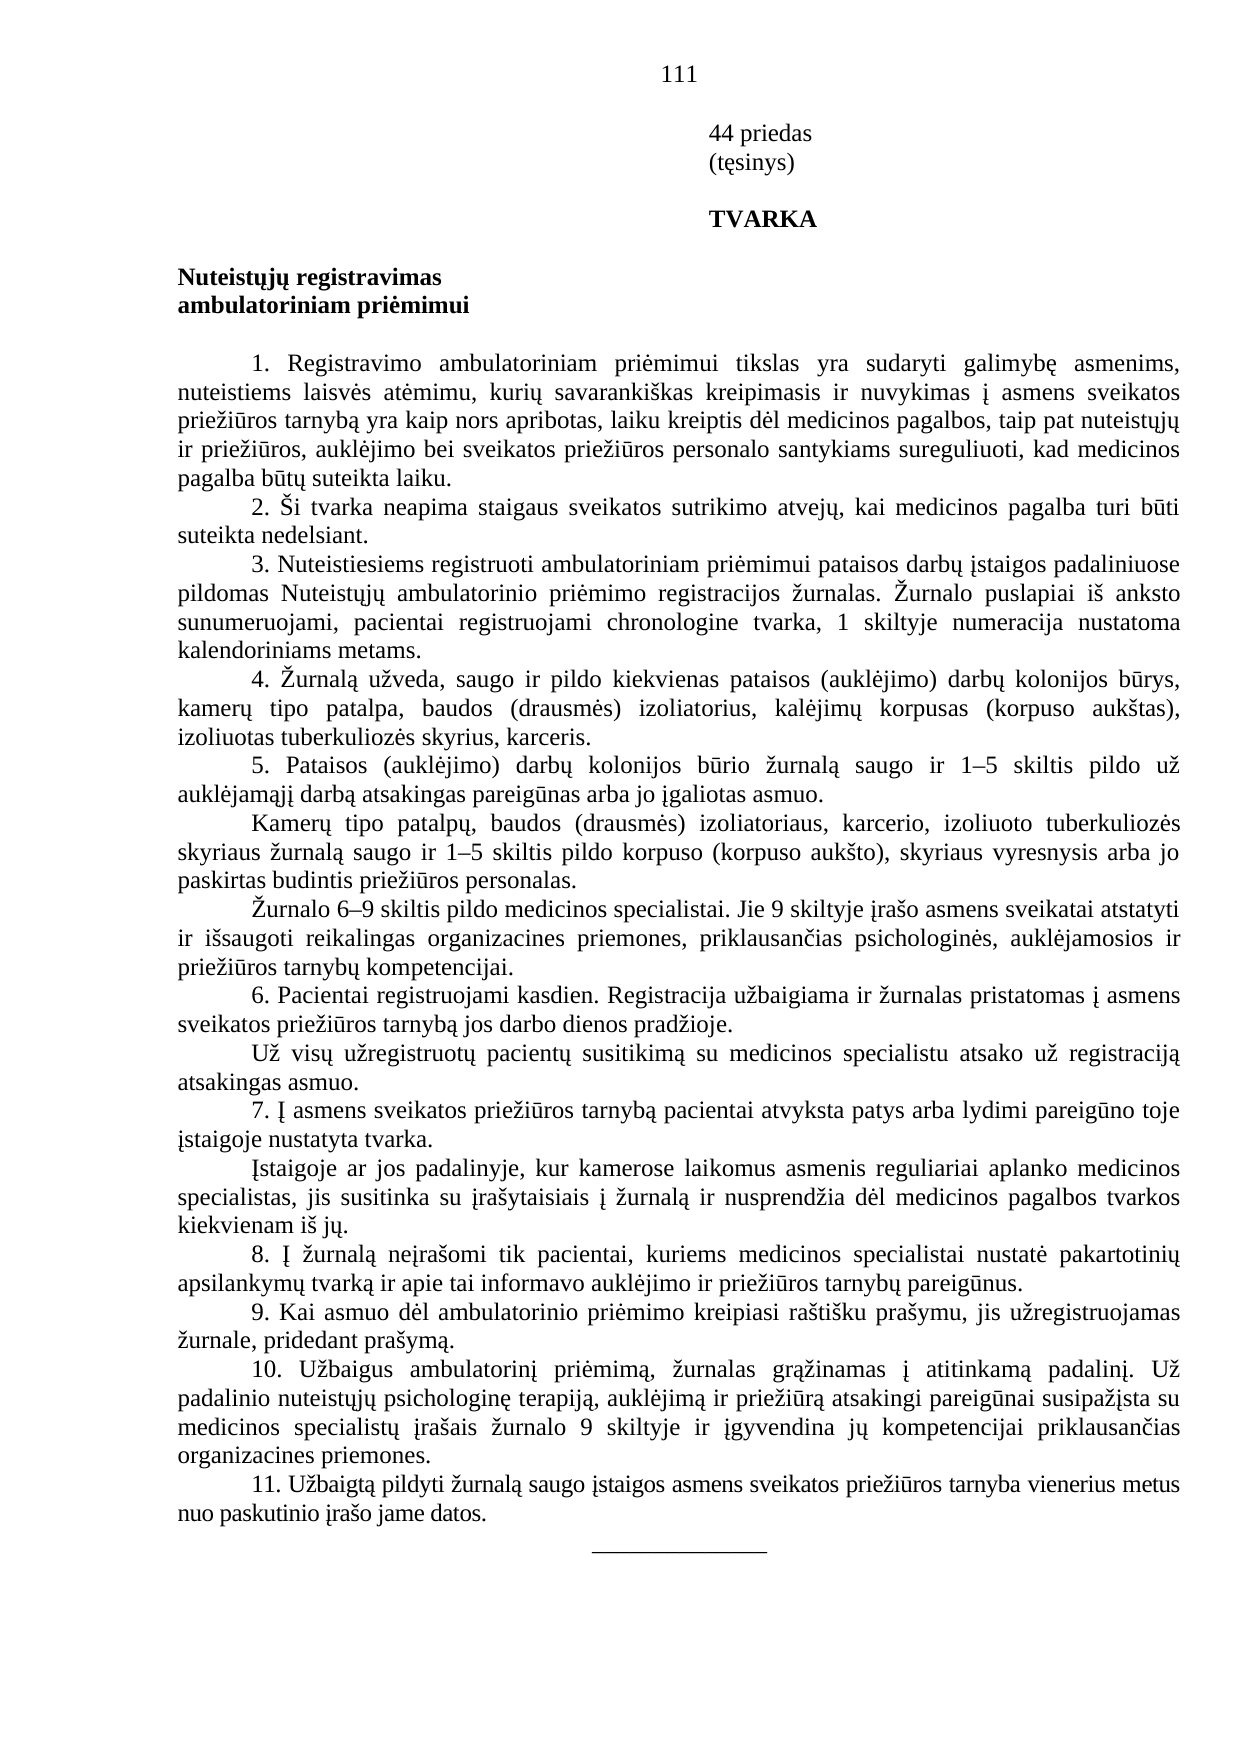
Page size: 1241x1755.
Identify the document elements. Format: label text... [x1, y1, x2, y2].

text 3. Nuteistiesiems registruoti ambulatoriniam priėmimui pataisos darbų įstaigos padaliniuose pildomas Nuteistųjų ambulatorinio priėmimo registracijos žurnalas. Žurnalo puslapiai iš anksto sunumeruojami, pacientai registruojami chronologine tvarka, 1 skiltyje numeracija nustatoma kalendoriniams metams. [177, 549, 1181, 664]
text 10. Užbaigus ambulatorinį priėmimą, žurnalas grąžinamas į atitinkamą padalinį. Už padalinio nuteistųjų psichologinę terapiją, auklėjimą ir priežiūrą atsakingi pareigūnai susipažįsta su medicinos specialistų įrašais žurnalo 9 skiltyje ir įgyvendina jų kompetencijai priklausančias organizacines priemones. [177, 1354, 1181, 1469]
text Nuteistųjų registravimas [177, 262, 1181, 291]
text 9. Kai asmuo dėl ambulatorinio priėmimo kreipiasi raštišku prašymu, jis užregistruojamas žurnale, pridedant prašymą. [177, 1297, 1181, 1354]
text 5. Pataisos (auklėjimo) darbų kolonijos būrio žurnalą saugo ir 1–5 skiltis pildo už auklėjamąjį darbą atsakingas pareigūnas arba jo įgaliotas asmuo. [177, 751, 1181, 808]
text 6. Pacientai registruojami kasdien. Registracija užbaigiama ir žurnalas pristatomas į asmens sveikatos priežiūros tarnybą jos darbo dienos pradžioje. [177, 981, 1181, 1038]
text 11. Užbaigtą pildyti žurnalą saugo įstaigos asmens sveikatos priežiūros tarnyba vienerius metus nuo paskutinio įrašo jame datos. [177, 1469, 1181, 1527]
text Įstaigoje ar jos padalinyje, kur kamerose laikomus asmenis reguliariai aplanko medicinos specialistas, jis susitinka su įrašytaisiais į žurnalą ir nusprendžia dėl medicinos pagalbos tvarkos kiekvienam iš jų. [177, 1153, 1181, 1239]
text 7. Į asmens sveikatos priežiūros tarnybą pacientai atvyksta patys arba lydimi pareigūno toje įstaigoje nustatyta tvarka. [177, 1096, 1181, 1153]
text 44 priedas [177, 118, 1181, 147]
text Kamerų tipo patalpų, baudos (drausmės) izoliatoriaus, karcerio, izoliuoto tuberkuliozės skyriaus žurnalą saugo ir 1–5 skiltis pildo korpuso (korpuso aukšto), skyriaus vyresnysis arba jo paskirtas budintis priežiūros personalas. [177, 808, 1181, 894]
text (tęsinys) [177, 147, 1181, 176]
text ______________ [177, 1527, 1181, 1556]
text 8. Į žurnalą neįrašomi tik pacientai, kuriems medicinos specialistai nustatė pakartotinių apsilankymų tvarką ir apie tai informavo auklėjimo ir priežiūros tarnybų pareigūnus. [177, 1239, 1181, 1297]
text ambulatoriniam priėmimui [177, 291, 1181, 319]
text Už visų užregistruotų pacientų susitikimą su medicinos specialistu atsako už registraciją atsakingas asmuo. [177, 1038, 1181, 1096]
text 4. Žurnalą užveda, saugo ir pildo kiekvienas pataisos (auklėjimo) darbų kolonijos būrys, kamerų tipo patalpa, baudos (drausmės) izoliatorius, kalėjimų korpusas (korpuso aukštas), izoliuotas tuberkuliozės skyrius, karceris. [177, 664, 1181, 751]
text Žurnalo 6–9 skiltis pildo medicinos specialistai. Jie 9 skiltyje įrašo asmens sveikatai atstatyti ir išsaugoti reikalingas organizacines priemones, priklausančias psichologinės, auklėjamosios ir priežiūros tarnybų kompetencijai. [177, 894, 1181, 981]
text TVARKA [177, 204, 1181, 233]
text 1. Registravimo ambulatoriniam priėmimui tikslas yra sudaryti galimybę asmenims, nuteistiems laisvės atėmimu, kurių savarankiškas kreipimasis ir nuvykimas į asmens sveikatos priežiūros tarnybą yra kaip nors apribotas, laiku kreiptis dėl medicinos pagalbos, taip pat nuteistųjų ir priežiūros, auklėjimo bei sveikatos priežiūros personalo santykiams sureguliuoti, kad medicinos pagalba būtų suteikta laiku. [177, 348, 1181, 492]
text 2. Ši tvarka neapima staigaus sveikatos sutrikimo atvejų, kai medicinos pagalba turi būti suteikta nedelsiant. [177, 492, 1181, 549]
